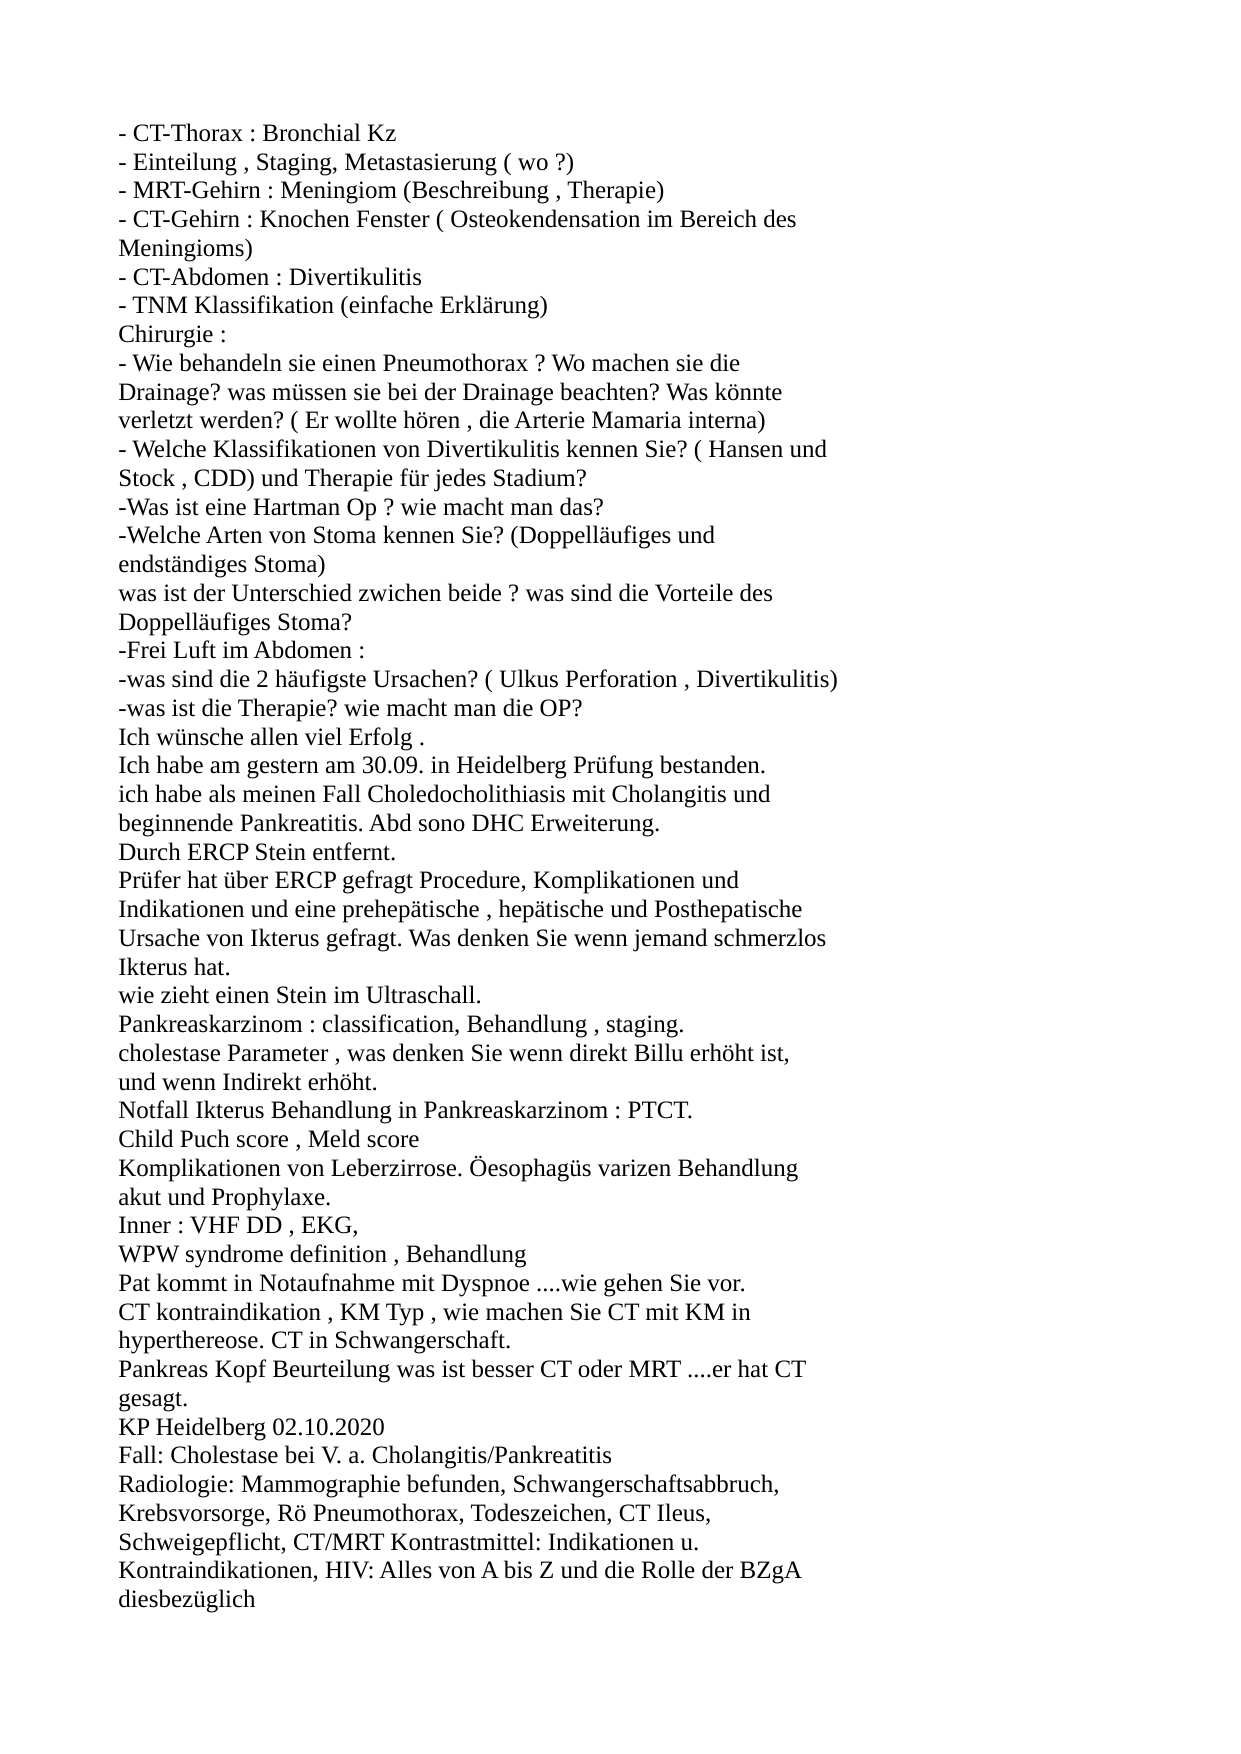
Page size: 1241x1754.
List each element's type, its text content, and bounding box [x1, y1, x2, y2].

text Fall: Cholestase bei V. a. Cholangitis/Pankreatitis [118, 1441, 1122, 1469]
text Schweigepflicht, CT/MRT Kontrastmittel: Indikationen u. [118, 1527, 1122, 1556]
text ich habe als meinen Fall Choledocholithiasis mit Cholangitis und [118, 779, 1122, 808]
text -Welche Arten von Stoma kennen Sie? (Doppelläufiges und [118, 521, 1122, 549]
text Durch ERCP Stein entfernt. [118, 837, 1122, 866]
text cholestase Parameter , was denken Sie wenn direkt Billu erhöht ist, [118, 1038, 1122, 1067]
text gesagt. [118, 1383, 1122, 1412]
text - Wie behandeln sie einen Pneumothorax ? Wo machen sie die [118, 348, 1122, 377]
text -Was ist eine Hartman Op ? wie macht man das? [118, 492, 1122, 521]
text Drainage? was müssen sie bei der Drainage beachten? Was könnte [118, 377, 1122, 406]
text Ikterus hat. [118, 952, 1122, 981]
text Kontraindikationen, HIV: Alles von A bis Z und die Rolle der BZgA [118, 1556, 1122, 1584]
text Ich habe am gestern am 30.09. in Heidelberg Prüfung bestanden. [118, 751, 1122, 779]
text Notfall Ikterus Behandlung in Pankreaskarzinom : PTCT. [118, 1096, 1122, 1124]
text -was ist die Therapie? wie macht man die OP? [118, 693, 1122, 722]
text verletzt werden? ( Er wollte hören , die Arterie Mamaria interna) [118, 406, 1122, 434]
text - MRT-Gehirn : Meningiom (Beschreibung , Therapie) [118, 176, 1122, 204]
text Child Puch score , Meld score [118, 1124, 1122, 1153]
text Komplikationen von Leberzirrose. Öesophagüs varizen Behandlung [118, 1153, 1122, 1182]
text - Welche Klassifikationen von Divertikulitis kennen Sie? ( Hansen und [118, 434, 1122, 463]
text -was sind die 2 häufigste Ursachen? ( Ulkus Perforation , Divertikulitis) [118, 664, 1122, 693]
text - TNM Klassifikation (einfache Erklärung) [118, 291, 1122, 319]
text Chirurgie : [118, 319, 1122, 348]
text -Frei Luft im Abdomen : [118, 636, 1122, 664]
text WPW syndrome definition , Behandlung [118, 1239, 1122, 1268]
text - CT-Abdomen : Divertikulitis [118, 262, 1122, 291]
text Ursache von Ikterus gefragt. Was denken Sie wenn jemand schmerzlos [118, 923, 1122, 952]
text wie zieht einen Stein im Ultraschall. [118, 981, 1122, 1009]
text endständiges Stoma) [118, 549, 1122, 578]
text Doppelläufiges Stoma? [118, 607, 1122, 636]
text - Einteilung , Staging, Metastasierung ( wo ?) [118, 147, 1122, 176]
text - CT-Thorax : Bronchial Kz [118, 118, 1122, 147]
text Pankreaskarzinom : classification, Behandlung , staging. [118, 1009, 1122, 1038]
text Meningioms) [118, 233, 1122, 262]
text hyperthereose. CT in Schwangerschaft. [118, 1326, 1122, 1354]
text akut und Prophylaxe. [118, 1182, 1122, 1211]
text Pat kommt in Notaufnahme mit Dyspnoe ....wie gehen Sie vor. [118, 1268, 1122, 1297]
text Inner : VHF DD , EKG, [118, 1211, 1122, 1239]
text Prüfer hat über ERCP gefragt Procedure, Komplikationen und [118, 866, 1122, 894]
text und wenn Indirekt erhöht. [118, 1067, 1122, 1096]
text - CT-Gehirn : Knochen Fenster ( Osteokendensation im Bereich des [118, 204, 1122, 233]
text Krebsvorsorge, Rö Pneumothorax, Todeszeichen, CT Ileus, [118, 1498, 1122, 1527]
text was ist der Unterschied zwichen beide ? was sind die Vorteile des [118, 578, 1122, 607]
text KP Heidelberg 02.10.2020 [118, 1412, 1122, 1441]
text Pankreas Kopf Beurteilung was ist besser CT oder MRT ....er hat CT [118, 1354, 1122, 1383]
text Stock , CDD) und Therapie für jedes Stadium? [118, 463, 1122, 492]
text Radiologie: Mammographie befunden, Schwangerschaftsabbruch, [118, 1469, 1122, 1498]
text Ich wünsche allen viel Erfolg . [118, 722, 1122, 751]
text CT kontraindikation , KM Typ , wie machen Sie CT mit KM in [118, 1297, 1122, 1326]
text beginnende Pankreatitis. Abd sono DHC Erweiterung. [118, 808, 1122, 837]
text Indikationen und eine prehepätische , hepätische und Posthepatische [118, 894, 1122, 923]
text diesbezüglich [118, 1584, 1122, 1613]
